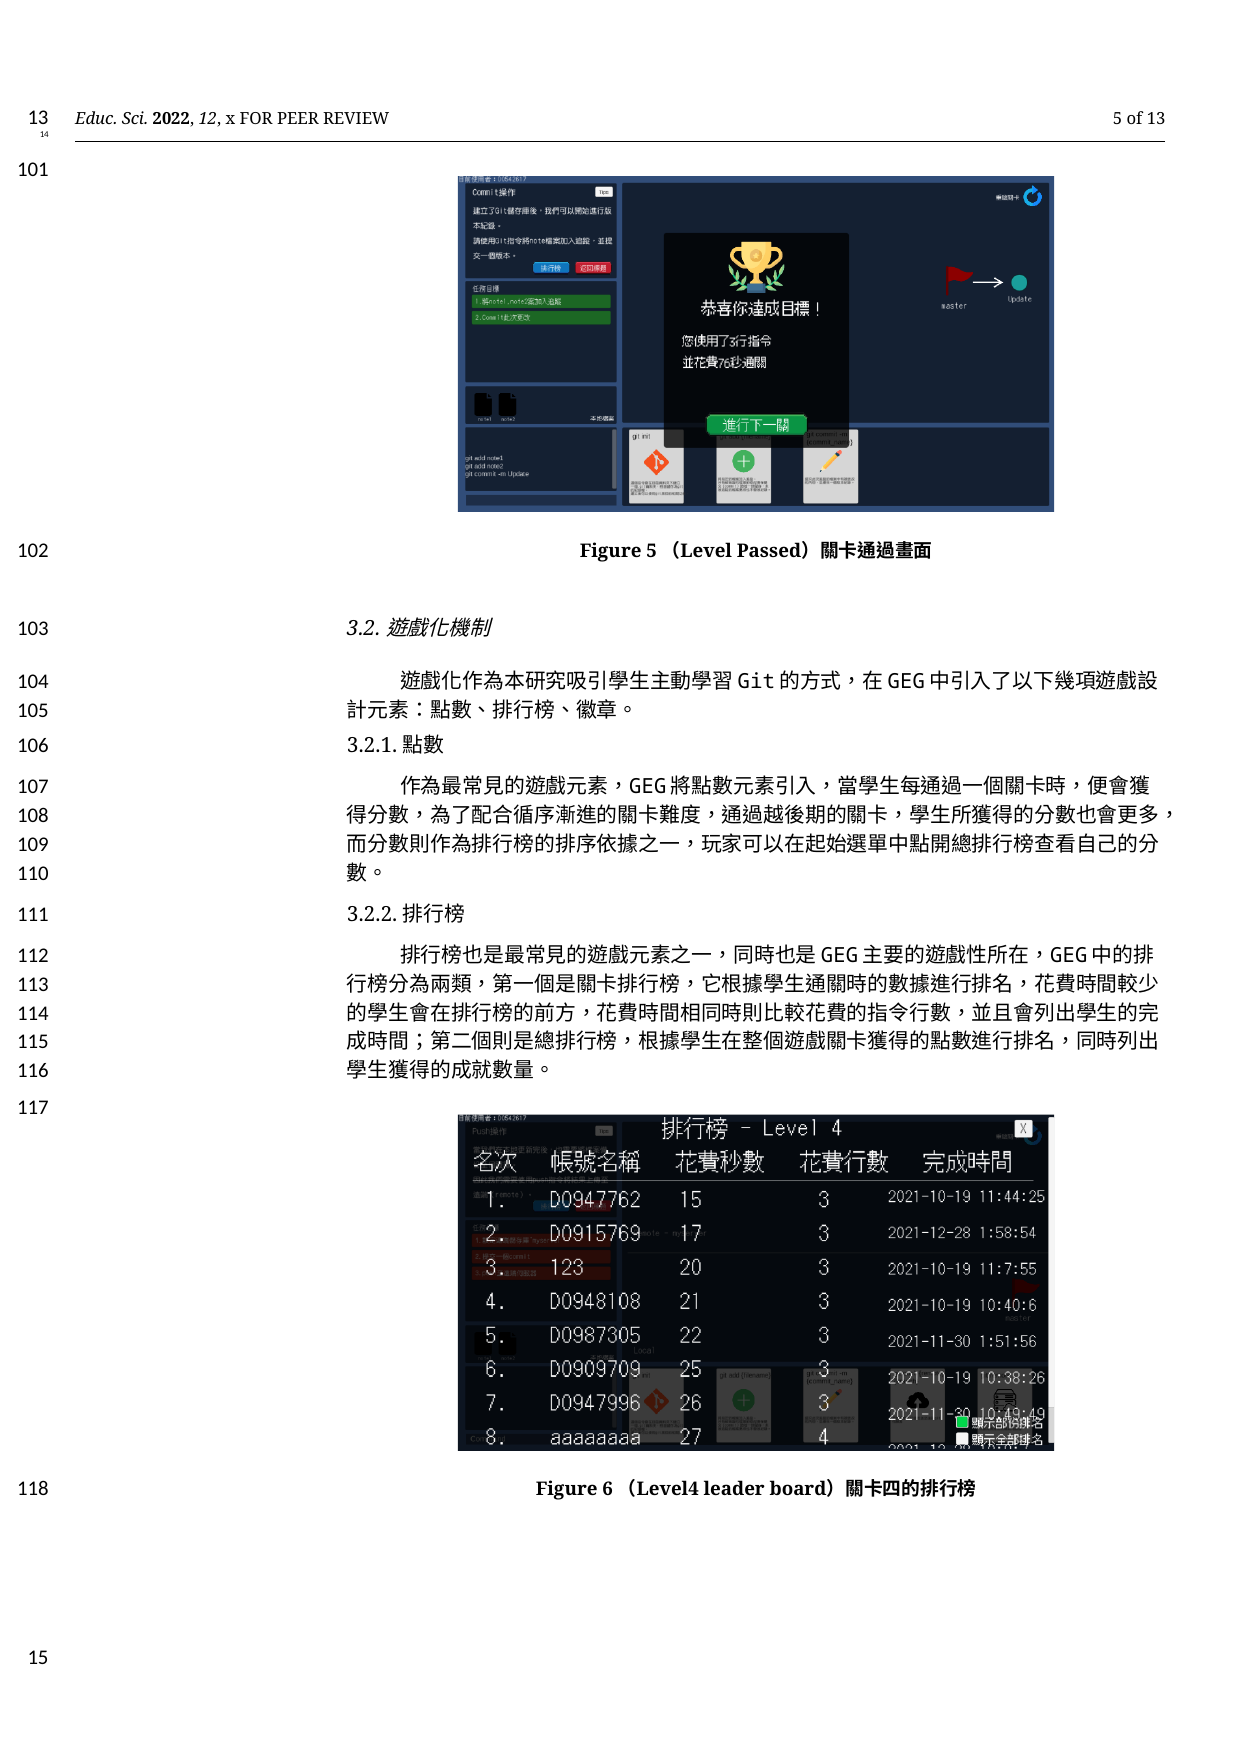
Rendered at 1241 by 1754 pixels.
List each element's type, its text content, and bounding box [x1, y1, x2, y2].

subtitle 遊戲化作為本研究吸引學生主動學習Git的方式，在GEG中引入了以下幾項遊戲設計元素：點數、排行榜、徽章。 [347, 666, 1165, 723]
subtitle 排行榜也是最常見的遊戲元素之一，同時也是GEG主要的遊戲性所在，GEG中的排行榜分為兩類，第一個是關卡排行榜，它根據學生通關時的數據進行排名，花費時間較少的學生會在排行榜的前方，花費時間相同時則比較花費的指令行數，並且會列出學生的完成時間；第二個則是總排行榜，根據學生在整個遊戲關卡獲得的點數進行排名，同時列出學生獲得的成就數量。 [347, 940, 1165, 1083]
text Figure 5 （Level Passed）關卡通過畫面 [347, 536, 1165, 562]
subtitle 作為最常見的遊戲元素，GEG將點數元素引入，當學生每通過一個關卡時，便會獲得分數，為了配合循序漸進的關卡難度，通過越後期的關卡，學生所獲得的分數也會更多，而分數則作為排行榜的排序依據之一，玩家可以在起始選單中點開總排行榜查看自己的分數。 [347, 771, 1165, 886]
text Figure 6 （Level4 leader board）關卡四的排行榜 [347, 1475, 1165, 1501]
subtitle 3.2.2. 排行榜 [347, 898, 1165, 927]
subtitle 3.2.1. 點數 [347, 730, 1165, 758]
subtitle 3.2. 遊戲化機制 [347, 612, 1165, 641]
